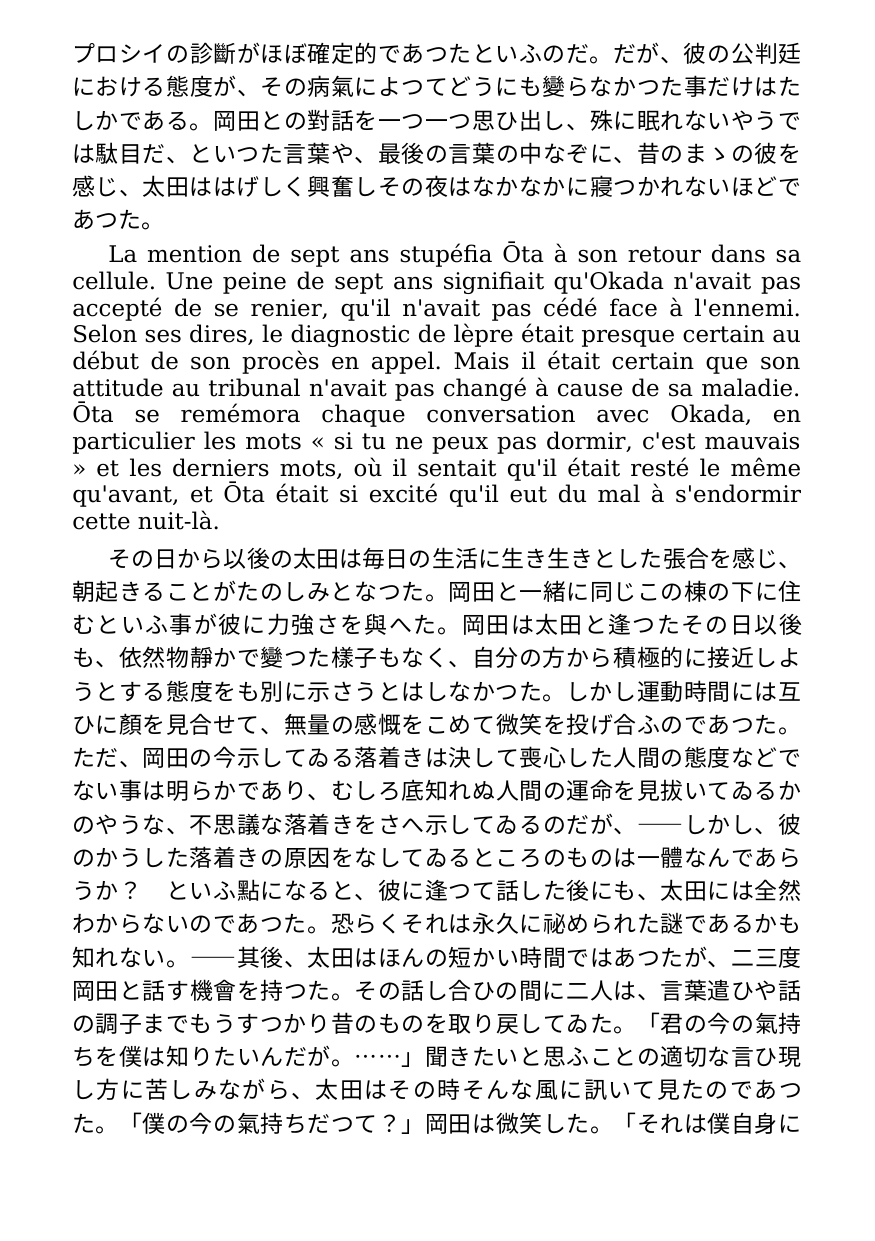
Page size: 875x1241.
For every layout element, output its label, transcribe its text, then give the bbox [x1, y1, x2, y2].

text プロシイの診斷がほぼ確定的であつたといふのだ。だが、彼の公判廷における態度が、その病氣によつてどうにも變らなかつた事だけはたしかである。岡田との對話を一つ一つ思ひ出し、殊に眠れないやうでは駄目だ、といつた言葉や、最後の言葉の中なぞに、昔のまゝの彼を感じ、太田ははげしく興奮しその夜はなかなかに寢つかれないほどであつた。 [72, 36, 802, 235]
text La mention de sept ans stupéfia Ōta à son retour dans sa cellule. Une peine de sept ans signifiait qu'Okada n'avait pas accepté de se renier, qu'il n'avait pas cédé face à l'ennemi. Selon ses dires, le diagnostic de lèpre était presque certain au début de son procès en appel. Mais il était certain que son attitude au tribunal n'avait pas changé à cause de sa maladie. Ōta se remémora chaque conversation avec Okada, en particulier les mots « si tu ne peux pas dormir, c'est mauvais » et les derniers mots, où il sentait qu'il était resté le même qu'avant, et Ōta était si excité qu'il eut du mal à s'endormir cette nuit-là. [72, 241, 802, 535]
text その日から以後の太田は毎日の生活に生き生きとした張合を感じ、朝起きることがたのしみとなつた。岡田と一緒に同じこの棟の下に住むといふ事が彼に力強さを與へた。岡田は太田と逢つたその日以後も、依然物靜かで變つた樣子もなく、自分の方から積極的に接近しようとする態度をも別に示さうとはしなかつた。しかし運動時間には互ひに顏を見合せて、無量の感慨をこめて微笑を投げ合ふのであつた。ただ、岡田の今示してゐる落着きは決して喪心した人間の態度などでない事は明らかであり、むしろ底知れぬ人間の運命を見拔いてゐるかのやうな、不思議な落着きをさへ示してゐるのだが、――しかし、彼のかうした落着きの原因をなしてゐるところのものは一體なんであらうか？ といふ點になると、彼に逢つて話した後にも、太田には全然わからないのであつた。恐らくそれは永久に祕められた謎であるかも知れない。――其後、太田はほんの短かい時間ではあつたが、二三度岡田と話す機會を持つた。その話し合ひの間に二人は、言葉遣ひや話の調子までもうすつかり昔のものを取り戻してゐた。「君の今の氣持ちを僕は知りたいんだが。……」聞きたいと思ふことの適切な言ひ現し方に苦しみながら、太田はその時そんな風に訊いて見たのであつた。「僕の今の氣持ちだつて？」岡田は微笑した。「それは僕自身に [72, 541, 802, 1139]
